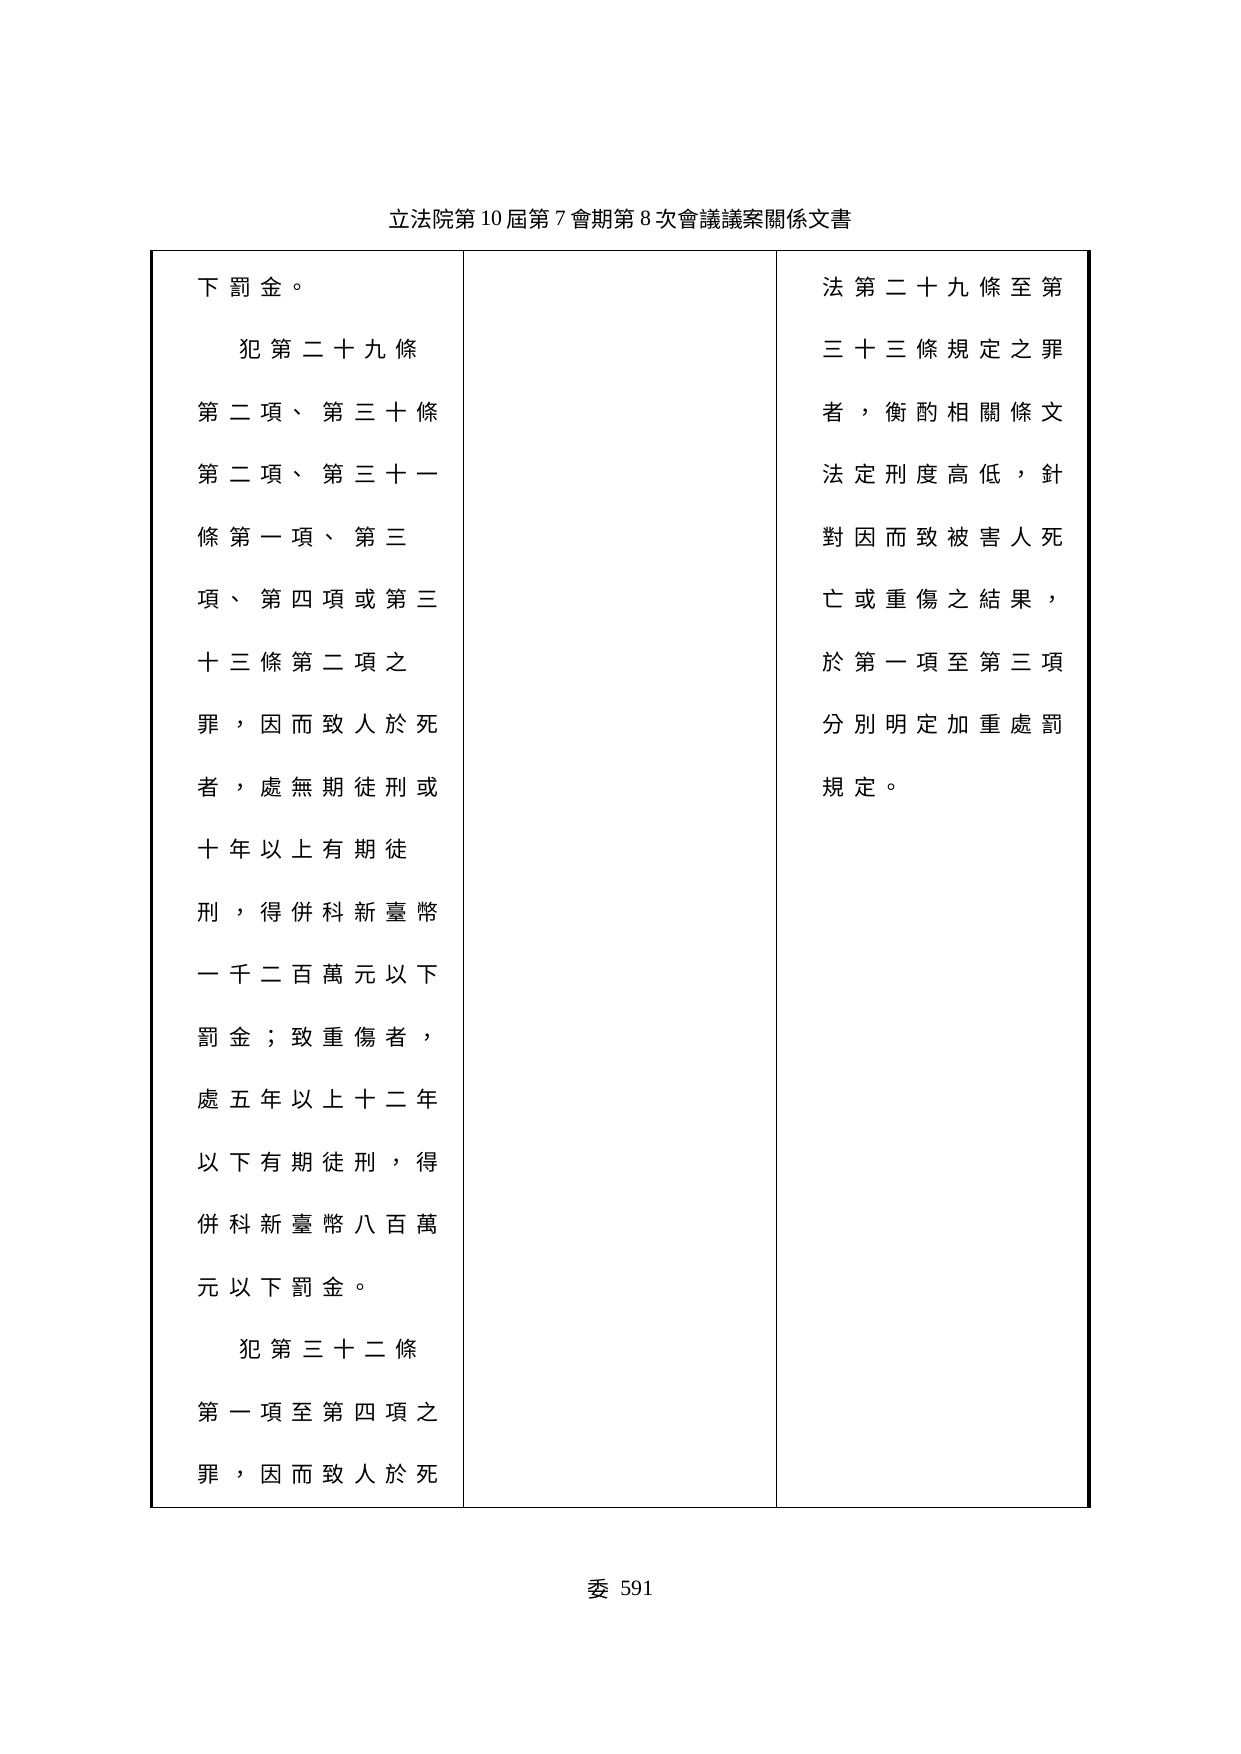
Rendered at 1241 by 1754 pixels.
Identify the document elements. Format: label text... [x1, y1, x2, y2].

table_cell 下罰金。 犯第二十九條第二項、第三十條第二項、第三十一條第一項、第三項、第四項或第三十三條第二項之罪，因而致人於死者，處無期徒刑或十年以上有期徒刑，得併科新臺幣一千二百萬元以下罰金；致重傷者，處五年以上十二年以下有期徒刑，得併科新臺幣八百萬元以下罰金。 犯第三十二條第一項至第四項之罪，因而致人於死 [153, 251, 463, 1507]
table_cell [464, 251, 776, 1507]
table_cell 法第二十九條至第三十三條規定之罪者，衡酌相關條文法定刑度高低，針對因而致被害人死亡或重傷之結果，於第一項至第三項分別明定加重處罰規定。 [777, 251, 1087, 1507]
